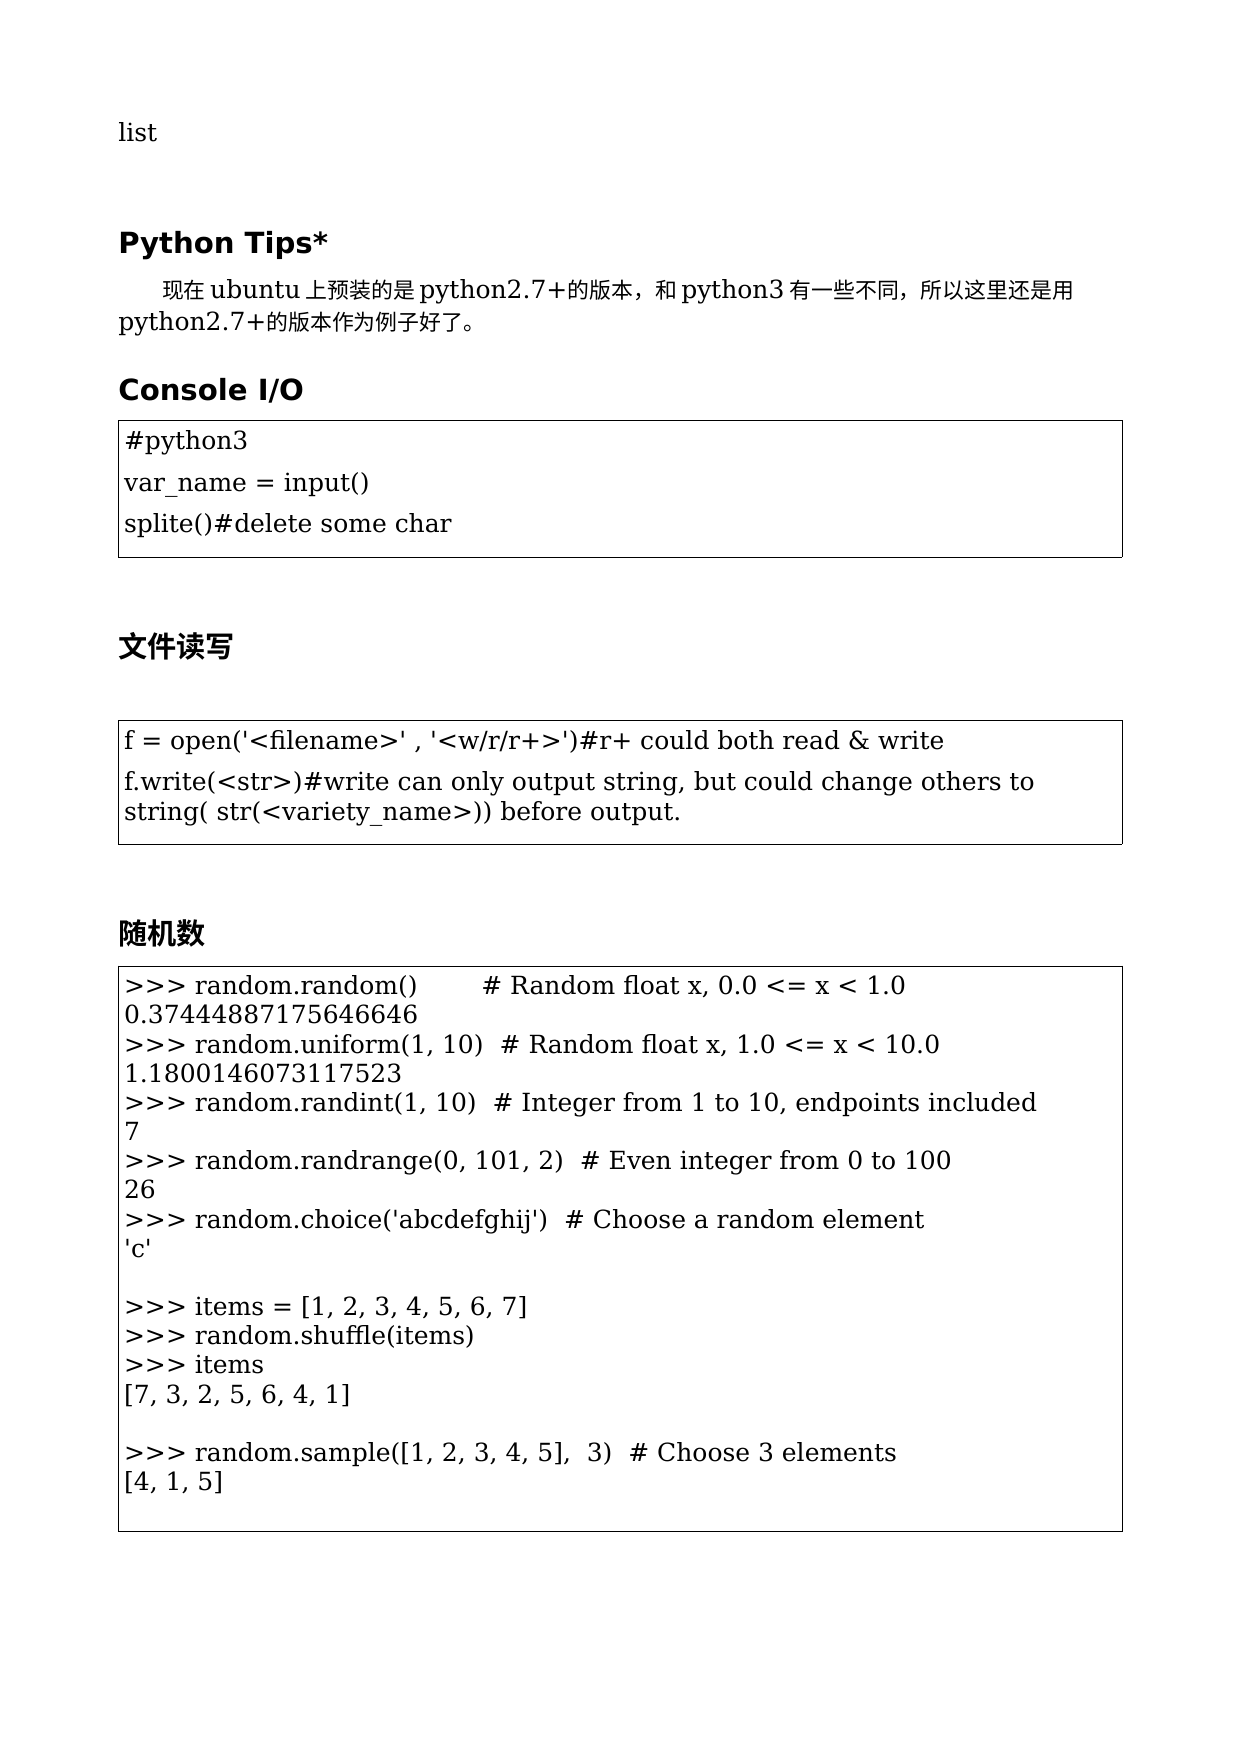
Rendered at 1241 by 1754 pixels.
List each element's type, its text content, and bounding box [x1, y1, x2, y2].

subtitle 随机数 [118, 911, 1122, 953]
text 现在ubuntu上预装的是python2.7+的版本，和python3有一些不同，所以这里还是用python2.7+的版本作为例子好了。 [118, 273, 1122, 336]
text list [118, 118, 1122, 147]
subtitle 文件读写 [118, 623, 1122, 666]
table_header >>> random.random() # Random float x, 0.0 <= x < 1.0 0.37444887175646646 >>> random.uniform(1, 10) # Random float x, 1.0 <= x < 10.0 1.1800146073117523 >>> random.randint(1, 10) # Integer from 1 to 10, endpoints included 7 >>> random.randrange(0, 101, 2) # Even integer from 0 to 100 26 >>> random.choice('abcdefghij') # Choose a random element 'c' >>> items = [1, 2, 3, 4, 5, 6, 7] >>> random.shuffle(items) >>> items [7, 3, 2, 5, 6, 4, 1] >>> random.sample([1, 2, 3, 4, 5], 3) # Choose 3 elements [4, 1, 5] [119, 967, 1122, 1531]
subtitle Python Tips* [118, 226, 1122, 260]
table_header #python3 var_name = input() splite()#delete some char [119, 421, 1122, 557]
subtitle Console I/O [118, 374, 1122, 408]
table_header f = open('<filename>' , '<w/r/r+>')#r+ could both read & write f.write(<str>)#write can only output string, but could change others to string( str(<variety_name>)) before output. [119, 721, 1122, 844]
